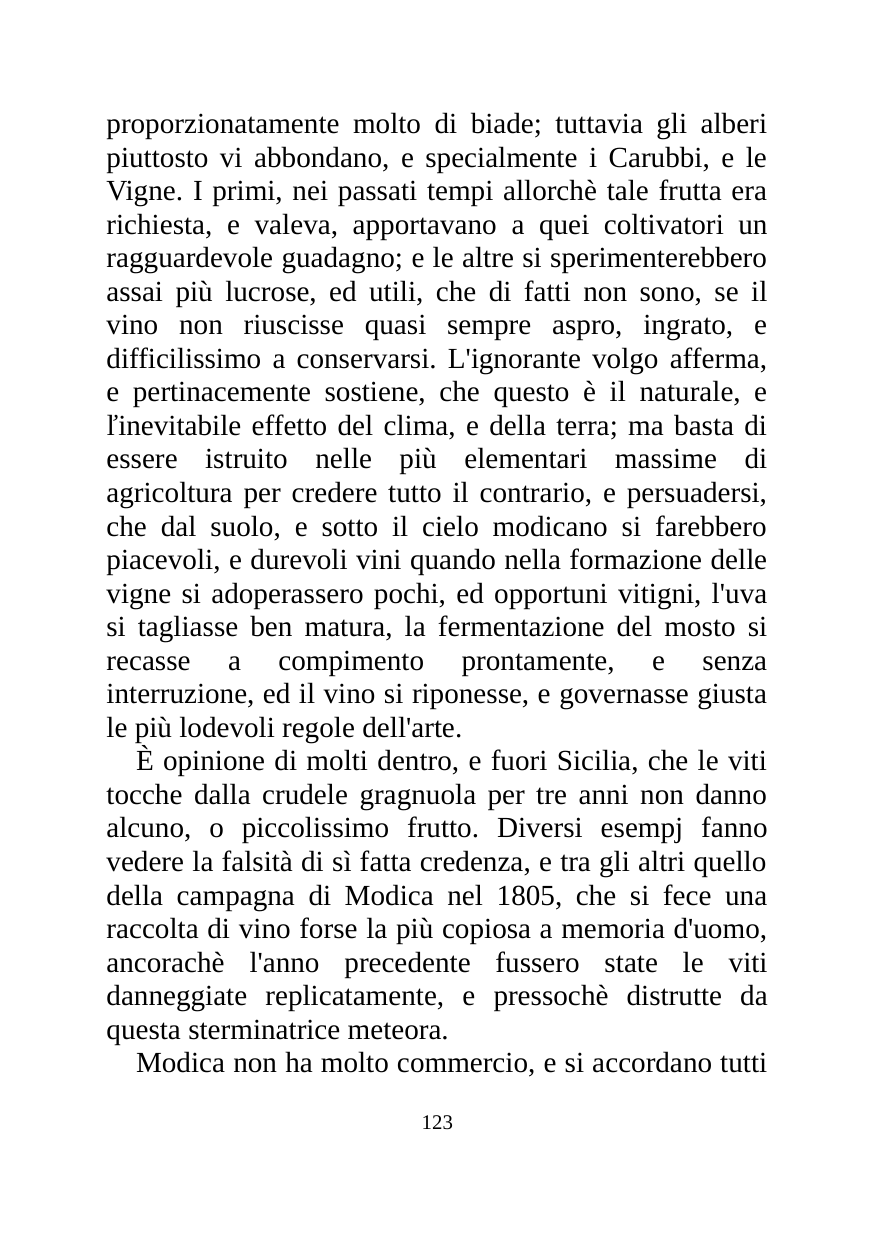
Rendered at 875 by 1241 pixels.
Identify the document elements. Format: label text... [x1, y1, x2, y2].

text proporzionatamente molto di biade; tuttavia gli alberi piuttosto vi abbondano, e specialmente i Carubbi, e le Vigne. I primi, nei passati tempi allorchè tale frutta era richiesta, e valeva, apportavano a quei coltivatori un ragguardevole guadagno; e le altre si sperimenterebbero assai più lucrose, ed utili, che di fatti non sono, se il vino non riuscisse quasi sempre aspro, ingrato, e difficilissimo a conservarsi. L'ignorante volgo afferma, e pertinacemente sostiene, che questo è il naturale, e ľinevitabile effetto del clima, e della terra; ma basta di essere istruito nelle più elementari massime di agricoltura per credere tutto il contrario, e persuadersi, che dal suolo, e sotto il cielo modicano si farebbero piacevoli, e durevoli vini quando nella formazione delle vigne si adoperassero pochi, ed opportuni vitigni, l'uva si tagliasse ben matura, la fermentazione del mosto si recasse a compimento prontamente, e senza interruzione, ed il vino si riponesse, e governasse giusta le più lodevoli regole dell'arte. [106, 106, 768, 743]
text Modica non ha molto commercio, e si accordano tutti [106, 1045, 768, 1079]
text È opinione di molti dentro, e fuori Sicilia, che le viti tocche dalla crudele gragnuola per tre anni non danno alcuno, o piccolissimo frutto. Diversi esempj fanno vedere la falsità di sì fatta credenza, e tra gli altri quello della campagna di Modica nel 1805, che si fece una raccolta di vino forse la più copiosa a memoria d'uomo, ancorachè l'anno precedente fussero state le viti danneggiate replicatamente, e pressochè distrutte da questa sterminatrice meteora. [106, 743, 768, 1045]
